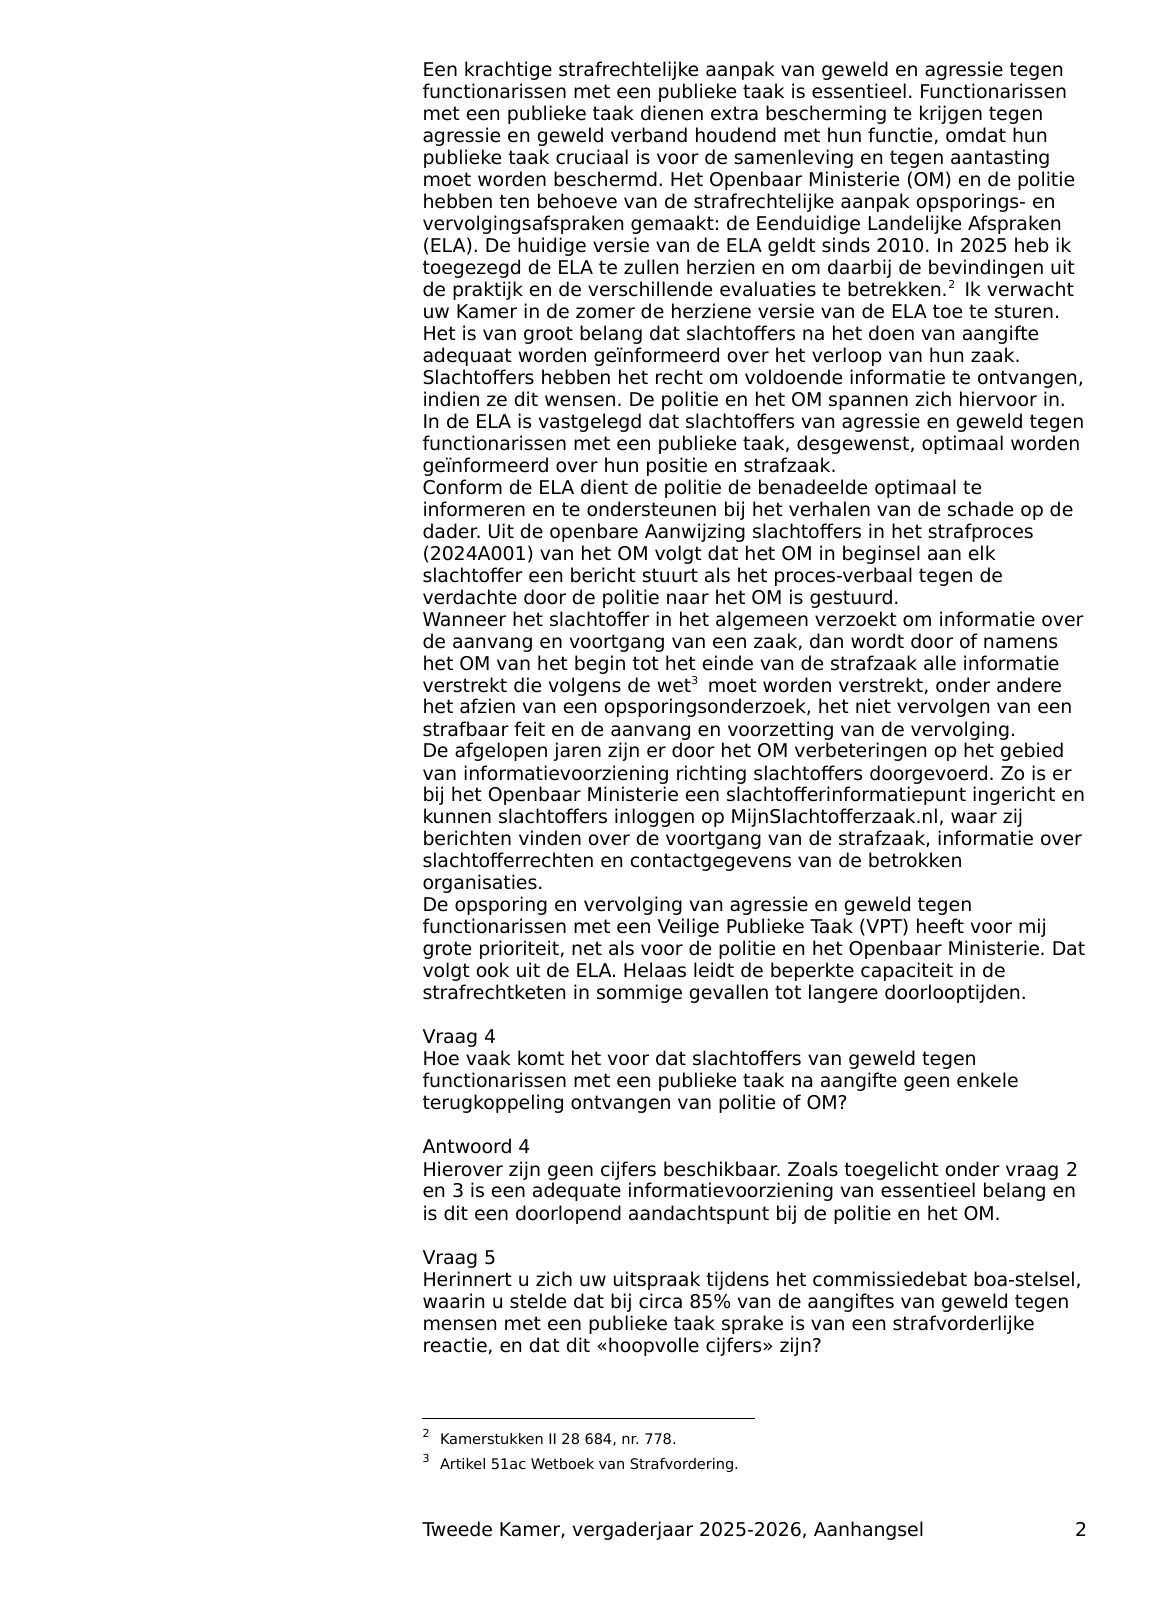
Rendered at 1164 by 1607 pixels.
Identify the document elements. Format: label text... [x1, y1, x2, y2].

text Wanneer het slachtoffer in het algemeen verzoekt om informatie over de aanvang en voortgang van een zaak, dan wordt door of namens het OM van het begin tot het einde van de strafzaak alle informatie verstrekt die volgens de wet moet worden verstrekt, onder andere het afzien van een opsporingsonderzoek, het niet vervolgen van een strafbaar feit en de aanvang en voorzetting van de vervolging. [422, 608, 1087, 740]
text Hierover zijn geen cijfers beschikbaar. Zoals toegelicht onder vraag 2 en 3 is een adequate informatievoorziening van essentieel belang en is dit een doorlopend aandachtspunt bij de politie en het OM. [422, 1158, 1087, 1224]
text Hoe vaak komt het voor dat slachtoffers van geweld tegen functionarissen met een publieke taak na aangifte geen enkele terugkoppeling ontvangen van politie of OM? [422, 1048, 1087, 1114]
text Kamerstukken II 28 684, nr. 778. [422, 1427, 1087, 1449]
text Antwoord 4 [422, 1136, 1087, 1158]
text Herinnert u zich uw uitspraak tijdens het commissiedebat boa-stelsel, waarin u stelde dat bij circa 85% van de aangiftes van geweld tegen mensen met een publieke taak sprake is van een strafvorderlijke reactie, en dat dit «hoopvolle cijfers» zijn? [422, 1268, 1087, 1356]
text De opsporing en vervolging van agressie en geweld tegen functionarissen met een Veilige Publieke Taak (VPT) heeft voor mij grote prioriteit, net als voor de politie en het Openbaar Ministerie. Dat volgt ook uit de ELA. Helaas leidt de beperkte capaciteit in de strafrechtketen in sommige gevallen tot langere doorlooptijden. [422, 894, 1087, 1004]
text Artikel 51ac Wetboek van Strafvordering. [422, 1452, 1087, 1474]
text Een krachtige strafrechtelijke aanpak van geweld en agressie tegen functionarissen met een publieke taak is essentieel. Functionarissen met een publieke taak dienen extra bescherming te krijgen tegen agressie en geweld verband houdend met hun functie, omdat hun publieke taak cruciaal is voor de samenleving en tegen aantasting moet worden beschermd. Het Openbaar Ministerie (OM) en de politie hebben ten behoeve van de strafrechtelijke aanpak opsporings- en vervolgingsafspraken gemaakt: de Eenduidige Landelijke Afspraken (ELA). De huidige versie van de ELA geldt sinds 2010. In 2025 heb ik toegezegd de ELA te zullen herzien en om daarbij de bevindingen uit de praktijk en de verschillende evaluaties te betrekken. Ik verwacht uw Kamer in de zomer de herziene versie van de ELA toe te sturen. [422, 59, 1087, 323]
text Het is van groot belang dat slachtoffers na het doen van aangifte adequaat worden geïnformeerd over het verloop van hun zaak. Slachtoffers hebben het recht om voldoende informatie te ontvangen, indien ze dit wensen. De politie en het OM spannen zich hiervoor in. In de ELA is vastgelegd dat slachtoffers van agressie en geweld tegen functionarissen met een publieke taak, desgewenst, optimaal worden geïnformeerd over hun positie en strafzaak. [422, 323, 1087, 477]
text Vraag 4 [422, 1026, 1087, 1048]
text Conform de ELA dient de politie de benadeelde optimaal te informeren en te ondersteunen bij het verhalen van de schade op de dader. Uit de openbare Aanwijzing slachtoffers in het strafproces (2024A001) van het OM volgt dat het OM in beginsel aan elk slachtoffer een bericht stuurt als het proces-verbaal tegen de verdachte door de politie naar het OM is gestuurd. [422, 477, 1087, 608]
text De afgelopen jaren zijn er door het OM verbeteringen op het gebied van informatievoorziening richting slachtoffers doorgevoerd. Zo is er bij het Openbaar Ministerie een slachtofferinformatiepunt ingericht en kunnen slachtoffers inloggen op MijnSlachtofferzaak.nl, waar zij berichten vinden over de voortgang van de strafzaak, informatie over slachtofferrechten en contactgegevens van de betrokken organisaties. [422, 740, 1087, 894]
text Vraag 5 [422, 1247, 1087, 1268]
